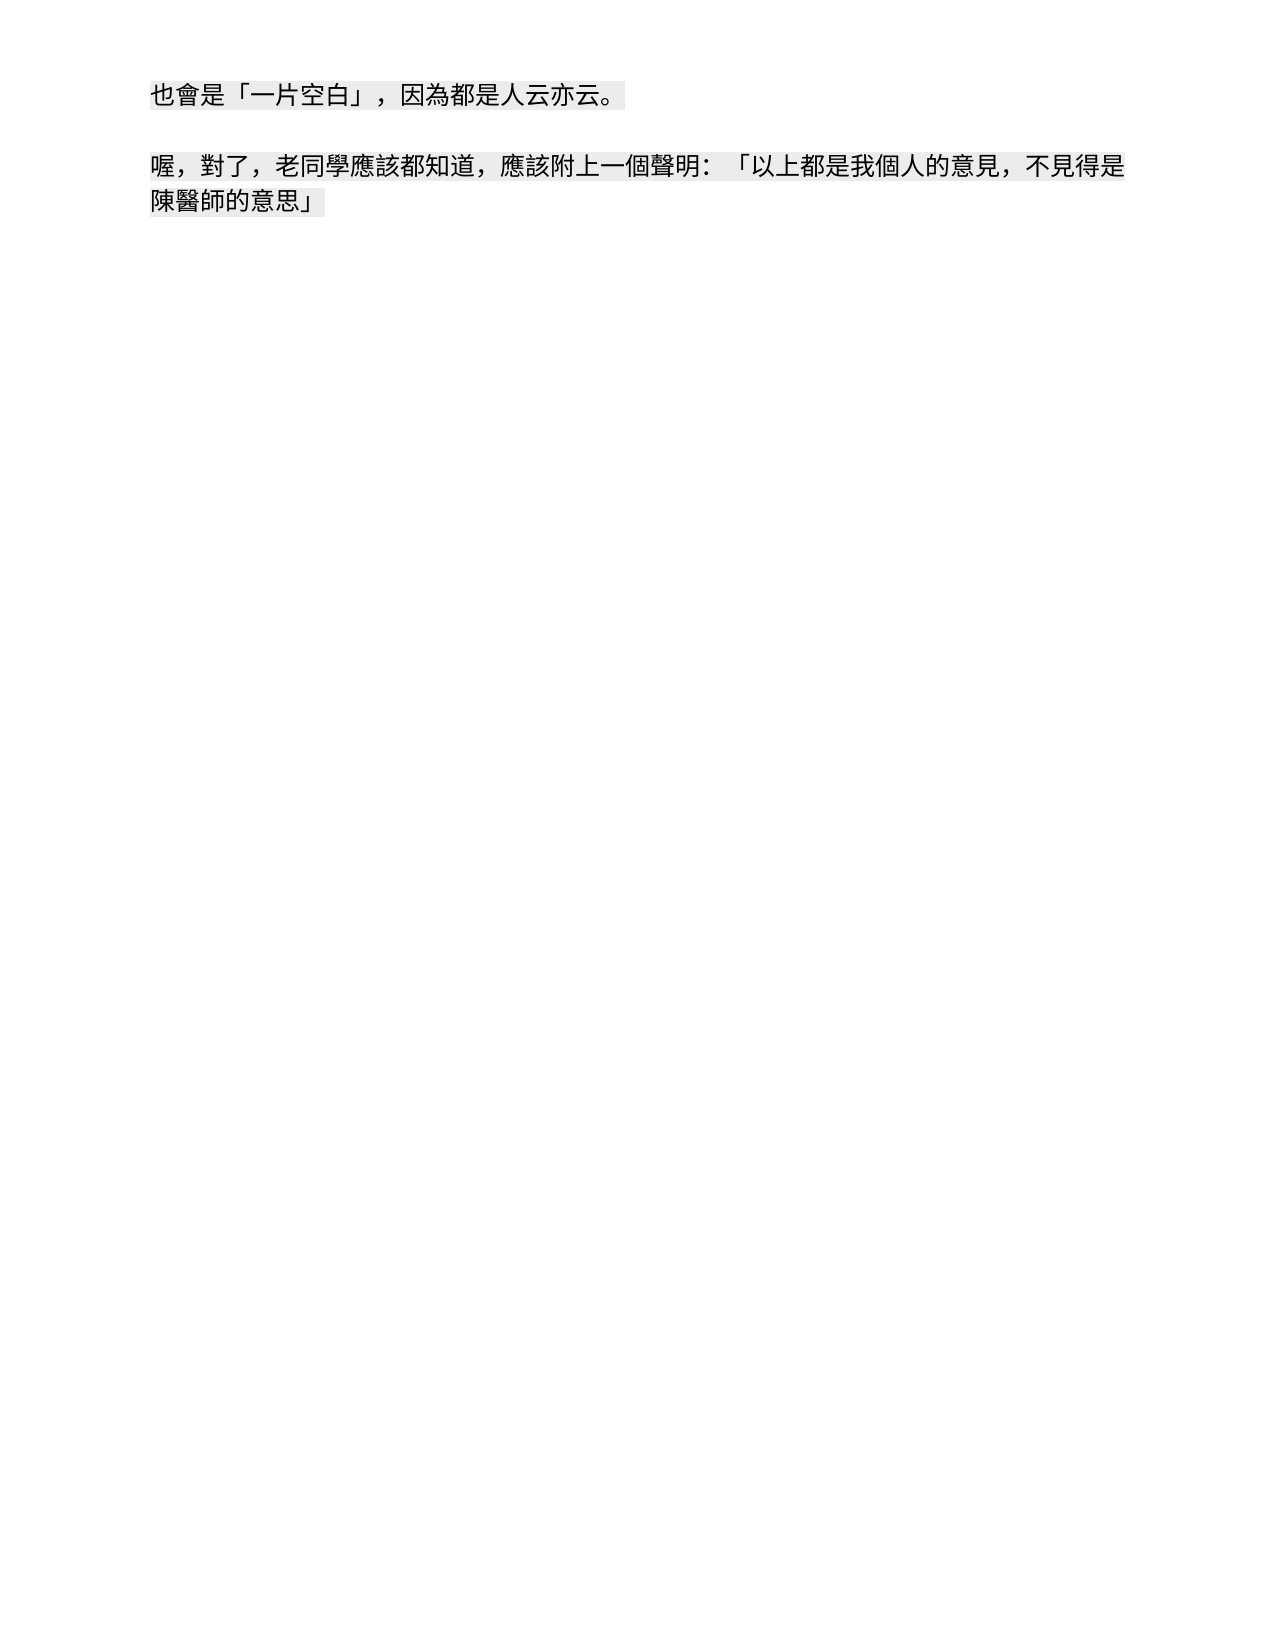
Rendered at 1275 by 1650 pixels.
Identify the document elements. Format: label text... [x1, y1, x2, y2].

text 也會是「一片空白」，因為都是人云亦云。 喔，對了，老同學應該都知道，應該附上一個聲明：「以上都是我個人的意見，不見得是陳醫師的意思」 [150, 75, 1125, 217]
